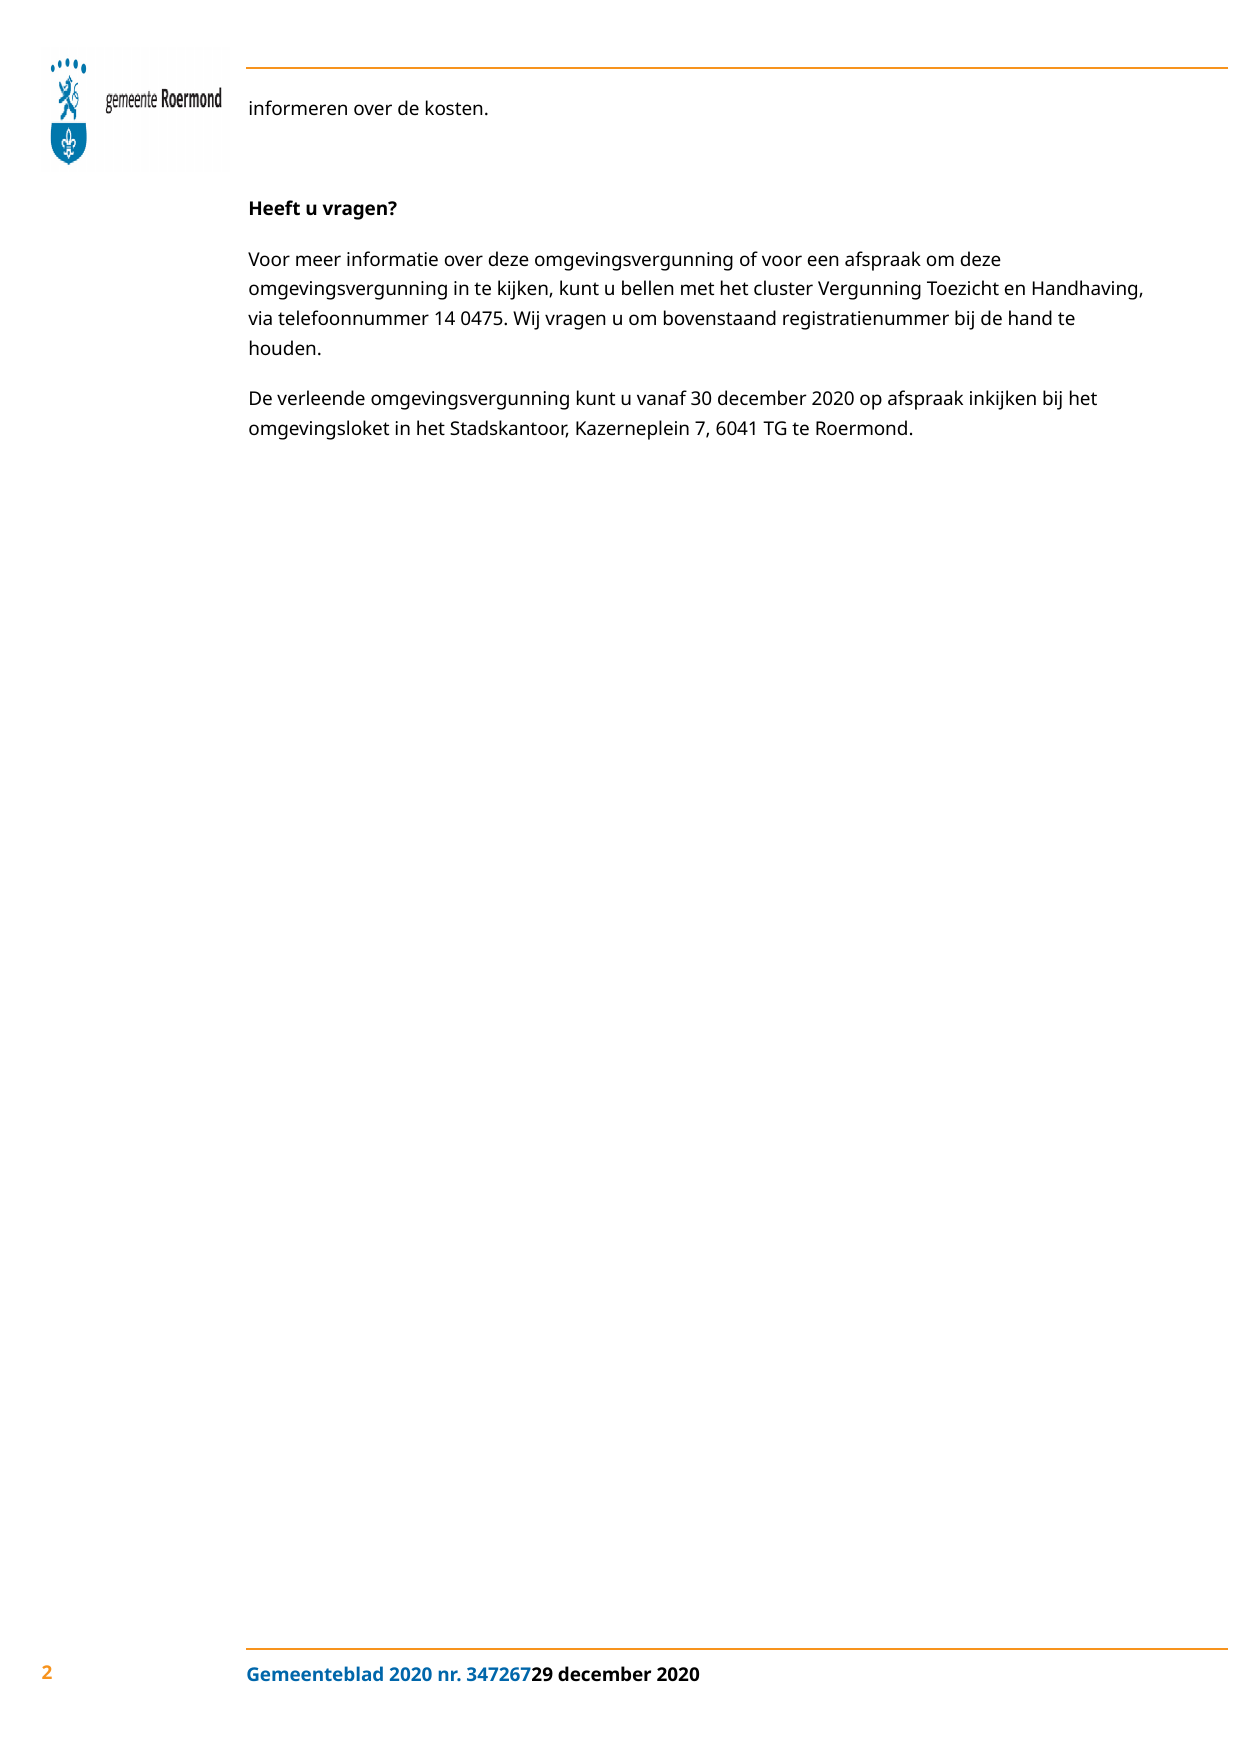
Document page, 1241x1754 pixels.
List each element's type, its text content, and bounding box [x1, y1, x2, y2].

text informeren over de kosten. [248, 95, 1152, 121]
picture [41, 47, 231, 172]
text Voor meer informatie over deze omgevingsvergunning of voor een afspraak om deze omgevingsvergunning in te kijken, kunt u bellen met het cluster Vergunning Toezicht en Handhaving, via telefoonnummer 14 0475. Wij vragen u om bovenstaand registratienummer bij de hand te houden. [248, 246, 1152, 361]
text De verleende omgevingsvergunning kunt u vanaf 30 december 2020 op afspraak inkijken bij het omgevingsloket in het Stadskantoor, Kazerneplein 7, 6041 TG te Roermond. [248, 385, 1152, 441]
text Heeft u vragen? [248, 196, 1152, 221]
